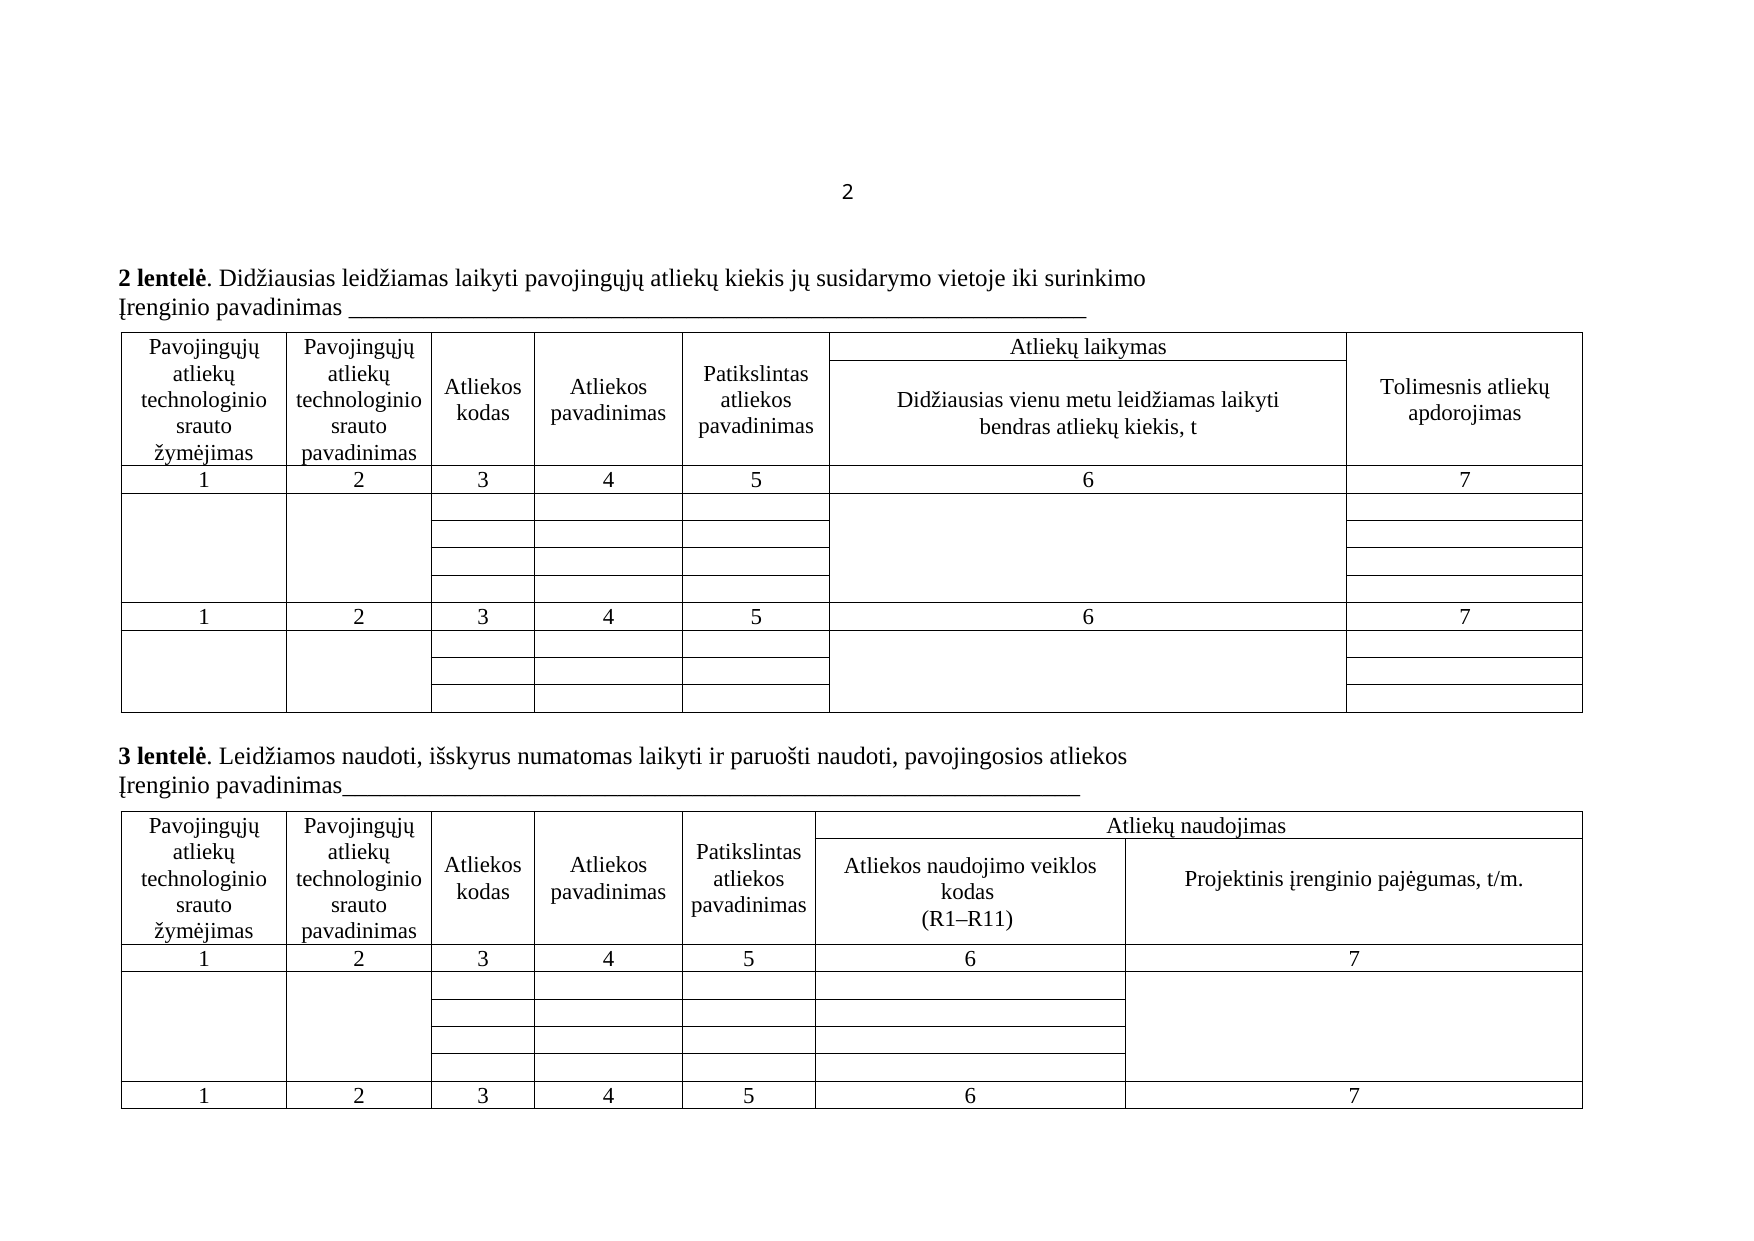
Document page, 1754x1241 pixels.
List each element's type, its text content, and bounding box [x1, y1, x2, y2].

table_cell [535, 521, 682, 547]
table_cell 1 [122, 1082, 286, 1108]
table_cell [816, 1027, 1125, 1053]
text Įrenginio pavadinimas  [118, 292, 1577, 320]
table_cell 7 [1126, 945, 1582, 971]
table_cell [683, 972, 815, 998]
table_header Pavojingųjų atliekų technologinio srauto pavadinimas [287, 812, 431, 944]
table_cell [535, 658, 682, 684]
table_header Patikslintas atliekos pavadinimas [683, 333, 829, 465]
table_cell 6 [816, 1082, 1125, 1108]
text 3 lentelė. Leidžiamos naudoti, išskyrus numatomas laikyti ir paruošti naudoti, pavojingosios atliekos [118, 741, 1577, 770]
table_cell 3 [432, 603, 534, 629]
table_cell 1 [122, 603, 286, 629]
table_cell [432, 631, 534, 657]
table_header Pavojingųjų atliekų technologinio srauto pavadinimas [287, 333, 431, 465]
table_cell Atliekos naudojimo veiklos kodas (R1–R11) [816, 839, 1125, 944]
table_cell [432, 685, 534, 712]
table_cell 5 [683, 945, 815, 971]
table_cell 2 [287, 1082, 431, 1108]
table_cell [535, 1027, 682, 1053]
table_cell [287, 972, 431, 1081]
table_cell 3 [432, 466, 534, 492]
table_cell [432, 1054, 534, 1081]
table_cell [683, 1000, 815, 1026]
table_cell 7 [1347, 603, 1582, 629]
table_cell [683, 494, 829, 520]
table_cell 2 [287, 466, 431, 492]
table_cell [287, 631, 431, 712]
table_header Pavojingųjų atliekų technologinio srauto žymėjimas [122, 333, 286, 465]
table_cell 4 [535, 945, 682, 971]
table_cell 4 [535, 603, 682, 629]
table_cell [122, 972, 286, 1081]
table_cell [816, 972, 1125, 998]
table_cell 3 [432, 1082, 534, 1108]
table_cell [683, 1054, 815, 1081]
table_cell 6 [830, 603, 1346, 629]
table_cell [1347, 494, 1582, 520]
table_cell [535, 1000, 682, 1026]
table_cell [432, 548, 534, 575]
table_cell [683, 658, 829, 684]
table_cell [122, 494, 286, 602]
table_cell [535, 1054, 682, 1081]
table_header Atliekos kodas [432, 333, 534, 465]
table_cell [1347, 685, 1582, 712]
table_cell [432, 494, 534, 520]
table_cell [287, 494, 431, 602]
table_cell [683, 576, 829, 602]
table_cell Didžiausias vienu metu leidžiamas laikyti bendras atliekų kiekis, t [830, 361, 1346, 465]
table_cell [535, 972, 682, 998]
table_cell 5 [683, 603, 829, 629]
table_cell 3 [432, 945, 534, 971]
table_cell [432, 576, 534, 602]
table_header Atliekos kodas [432, 812, 534, 944]
text 2 lentelė. Didžiausias leidžiamas laikyti pavojingųjų atliekų kiekis jų susidarymo vietoje iki surinkimo [118, 263, 1577, 292]
table_cell [535, 685, 682, 712]
table_header Atliekos pavadinimas [535, 812, 682, 944]
table_cell [432, 972, 534, 998]
table_cell [683, 521, 829, 547]
table_cell [1347, 576, 1582, 602]
table_cell 1 [122, 945, 286, 971]
table_cell [683, 631, 829, 657]
table_cell 1 [122, 466, 286, 492]
table_cell 5 [683, 466, 829, 492]
table_header Tolimesnis atliekų apdorojimas [1347, 333, 1582, 465]
table_cell [683, 1027, 815, 1053]
table_cell [683, 548, 829, 575]
table_cell [816, 1000, 1125, 1026]
table_cell [535, 576, 682, 602]
table_cell Projektinis įrenginio pajėgumas, t/m. [1126, 839, 1582, 944]
table_cell 4 [535, 466, 682, 492]
table_header Atliekų naudojimas [816, 812, 1582, 838]
table_header Patikslintas atliekos pavadinimas [683, 812, 815, 944]
table_cell [432, 1027, 534, 1053]
table_cell [830, 631, 1346, 712]
table_cell 6 [830, 466, 1346, 492]
table_cell [1347, 631, 1582, 657]
table_cell [1347, 548, 1582, 575]
table_cell [1347, 658, 1582, 684]
table_cell 2 [287, 603, 431, 629]
table_header Atliekų laikymas [830, 333, 1346, 360]
table_cell [535, 631, 682, 657]
table_cell [1347, 521, 1582, 547]
table_cell [432, 658, 534, 684]
table_header Pavojingųjų atliekų technologinio srauto žymėjimas [122, 812, 286, 944]
table_cell [683, 685, 829, 712]
table_header Atliekos pavadinimas [535, 333, 682, 465]
table_cell 6 [816, 945, 1125, 971]
table_cell 4 [535, 1082, 682, 1108]
table_cell 5 [683, 1082, 815, 1108]
table_cell 7 [1126, 1082, 1582, 1108]
table_cell [535, 548, 682, 575]
table_cell [432, 521, 534, 547]
table_cell 7 [1347, 466, 1582, 492]
table_cell [535, 494, 682, 520]
table_cell [816, 1054, 1125, 1081]
table_cell [1126, 972, 1582, 1081]
table_cell [432, 1000, 534, 1026]
table_cell [830, 494, 1346, 602]
text Įrenginio pavadinimas [118, 770, 1577, 799]
table_cell [122, 631, 286, 712]
table_cell 2 [287, 945, 431, 971]
